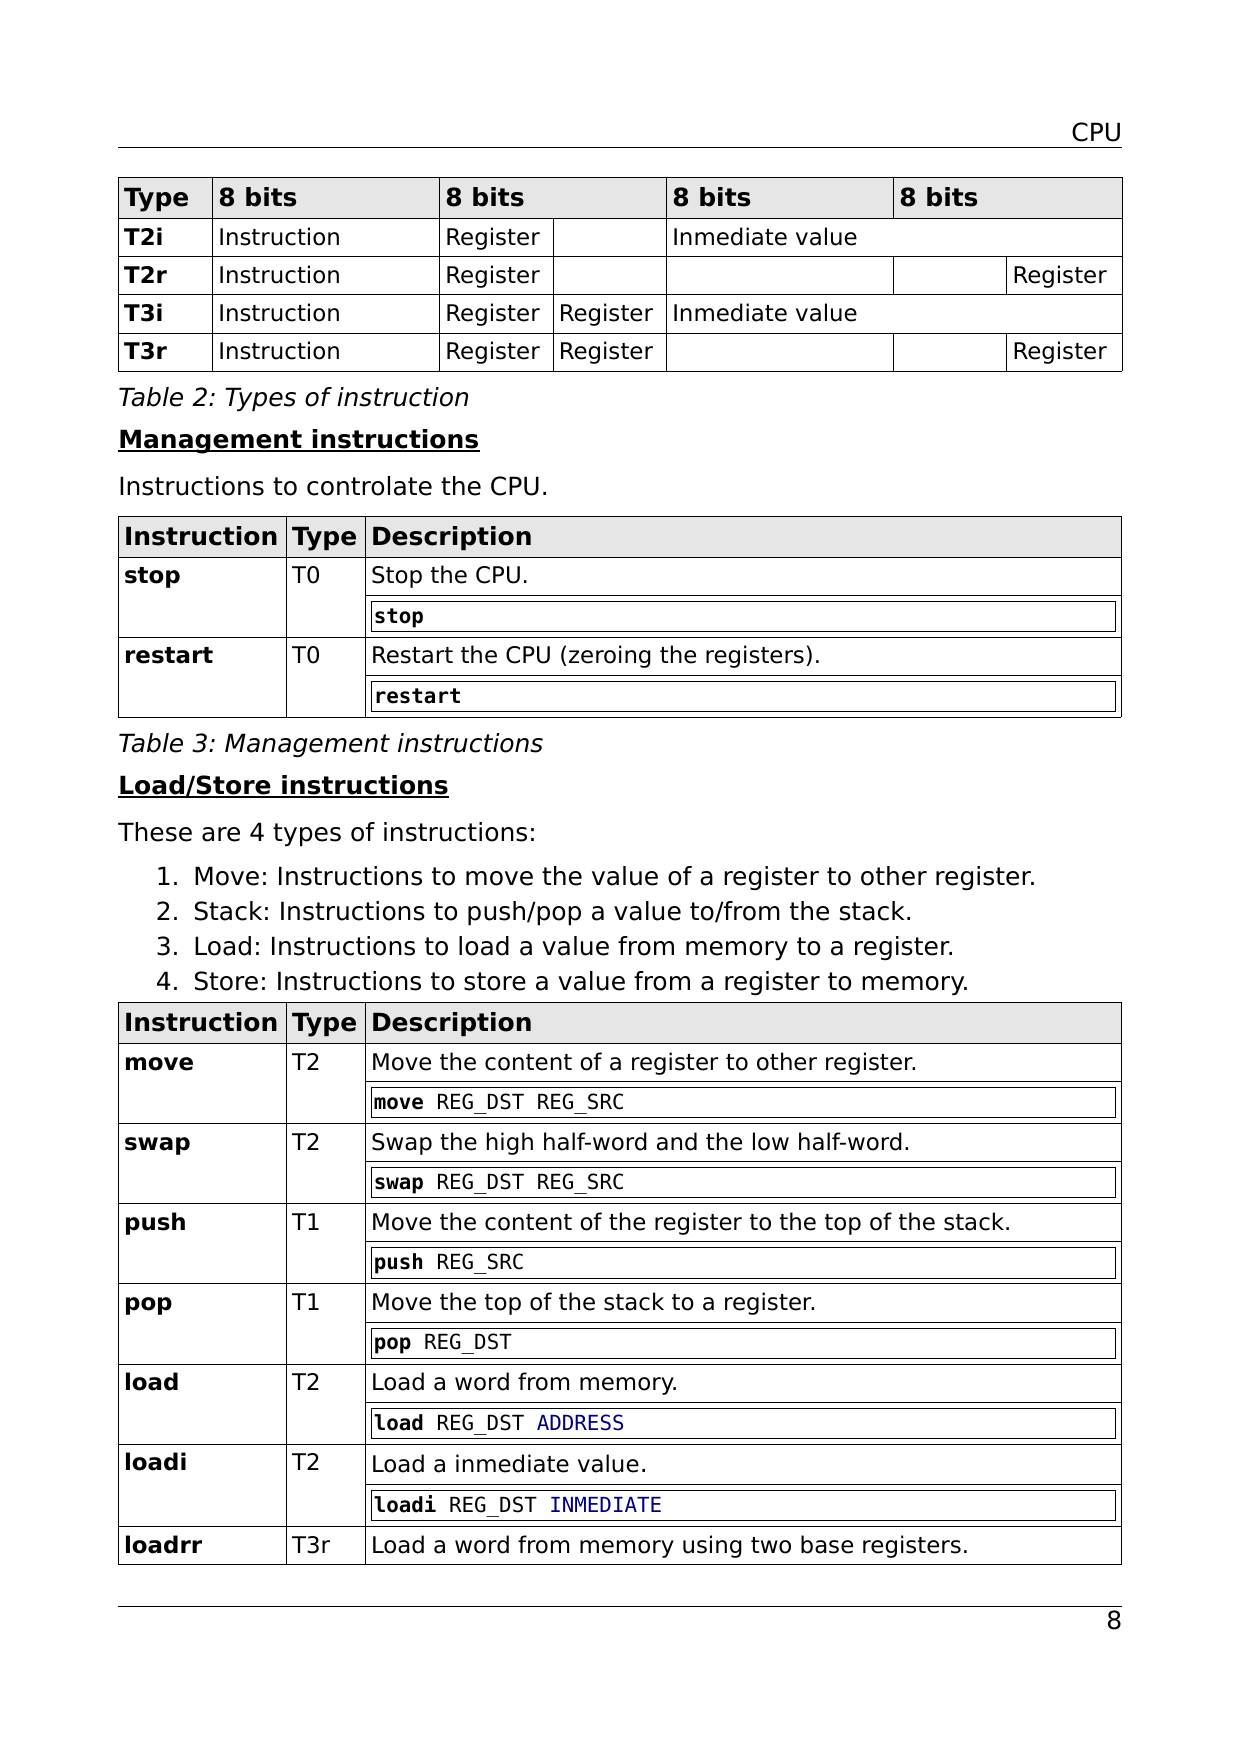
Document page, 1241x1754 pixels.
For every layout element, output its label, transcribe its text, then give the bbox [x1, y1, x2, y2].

list Move: Instructions to move the value of a register to other register. [156, 862, 1122, 891]
table_cell T3r [119, 334, 212, 371]
text Table 3: Management instructions [118, 729, 1122, 758]
table_cell [554, 257, 666, 294]
table_header Restart the CPU (zeroing the registers). [366, 638, 1121, 675]
table_cell T2 [287, 1124, 365, 1203]
table_cell stop [366, 596, 1121, 637]
table_cell Register [1007, 257, 1122, 294]
table_header Load a inmediate value. [366, 1445, 1121, 1484]
table_cell T0 [287, 638, 365, 717]
table_cell swap [119, 1124, 286, 1203]
table_cell T2 [287, 1445, 365, 1526]
table_header Swap the high half-word and the low half-word. [366, 1124, 1121, 1161]
table_cell restart [119, 638, 286, 717]
table_header Load a word from memory. [366, 1365, 1121, 1402]
table_cell [554, 219, 666, 256]
table_cell Register [1007, 334, 1122, 371]
table_cell Instruction [213, 219, 439, 256]
table_header 8 bits [667, 178, 893, 218]
table_header Instruction [119, 1003, 286, 1043]
table_cell Register [440, 257, 553, 294]
table_cell push [119, 1204, 286, 1283]
table_cell Register [440, 334, 553, 371]
table_header 8 bits [213, 178, 439, 218]
title Management instructions [118, 425, 1122, 454]
table_header Move the content of a register to other register. [366, 1044, 1121, 1081]
table_cell T2 [287, 1365, 365, 1443]
table_header 8 bits [894, 178, 1122, 218]
table_cell loadrr [119, 1527, 286, 1564]
table_cell loadi [119, 1445, 286, 1526]
table_cell [894, 257, 1006, 294]
table_cell move [119, 1044, 286, 1123]
text These are 4 types of instructions: [118, 818, 1122, 847]
table_cell Inmediate value [667, 295, 1122, 332]
table_header Type [119, 178, 212, 218]
table_cell restart [366, 676, 1121, 717]
table_cell Register [440, 295, 553, 332]
table_cell load [119, 1365, 286, 1443]
text Table 2: Types of instruction [118, 383, 1122, 412]
table_cell Inmediate value [667, 219, 1122, 256]
table_cell [667, 257, 893, 294]
table_cell Instruction [213, 257, 439, 294]
table_header Type [287, 1003, 365, 1043]
table_header Description [366, 1003, 1121, 1043]
table_cell push REG_SRC [366, 1242, 1121, 1283]
list Stack: Instructions to push/pop a value to/from the stack. [156, 897, 1122, 926]
list Load: Instructions to load a value from memory to a register. [156, 932, 1122, 961]
table_header Description [366, 517, 1121, 557]
table_cell Instruction [213, 334, 439, 371]
table_header Instruction [119, 517, 286, 557]
table_cell pop REG_DST [366, 1323, 1121, 1363]
table_header Move the content of the register to the top of the stack. [366, 1204, 1121, 1241]
list Store: Instructions to store a value from a register to memory. [156, 967, 1122, 996]
text Instructions to controlate the CPU. [118, 472, 1122, 501]
table_cell [894, 334, 1006, 371]
table_header Load a word from memory using two base registers. [366, 1527, 1121, 1564]
table_cell move REG_DST REG_SRC [366, 1082, 1121, 1123]
table_cell Instruction [213, 295, 439, 332]
title Load/Store instructions [118, 771, 1122, 800]
table_cell T1 [287, 1204, 365, 1283]
table_cell T2 [287, 1044, 365, 1123]
table_cell T2i [119, 219, 212, 256]
table_cell [667, 334, 893, 371]
table_cell Register [554, 295, 666, 332]
table_cell T1 [287, 1284, 365, 1363]
table_header Type [287, 517, 365, 557]
table_header Move the top of the stack to a register. [366, 1284, 1121, 1322]
table_cell swap REG_DST REG_SRC [366, 1162, 1121, 1203]
table_cell pop [119, 1284, 286, 1363]
table_header Stop the CPU. [366, 558, 1121, 595]
table_cell T0 [287, 558, 365, 637]
table_cell Register [440, 219, 553, 256]
table_cell stop [119, 558, 286, 637]
table_cell load REG_DST ADDRESS [366, 1403, 1121, 1443]
table_cell T2r [119, 257, 212, 294]
table_cell loadi REG_DST INMEDIATE [366, 1485, 1121, 1526]
table_cell Register [554, 334, 666, 371]
table_cell T3r [287, 1527, 365, 1564]
table_cell T3i [119, 295, 212, 332]
table_header 8 bits [440, 178, 666, 218]
